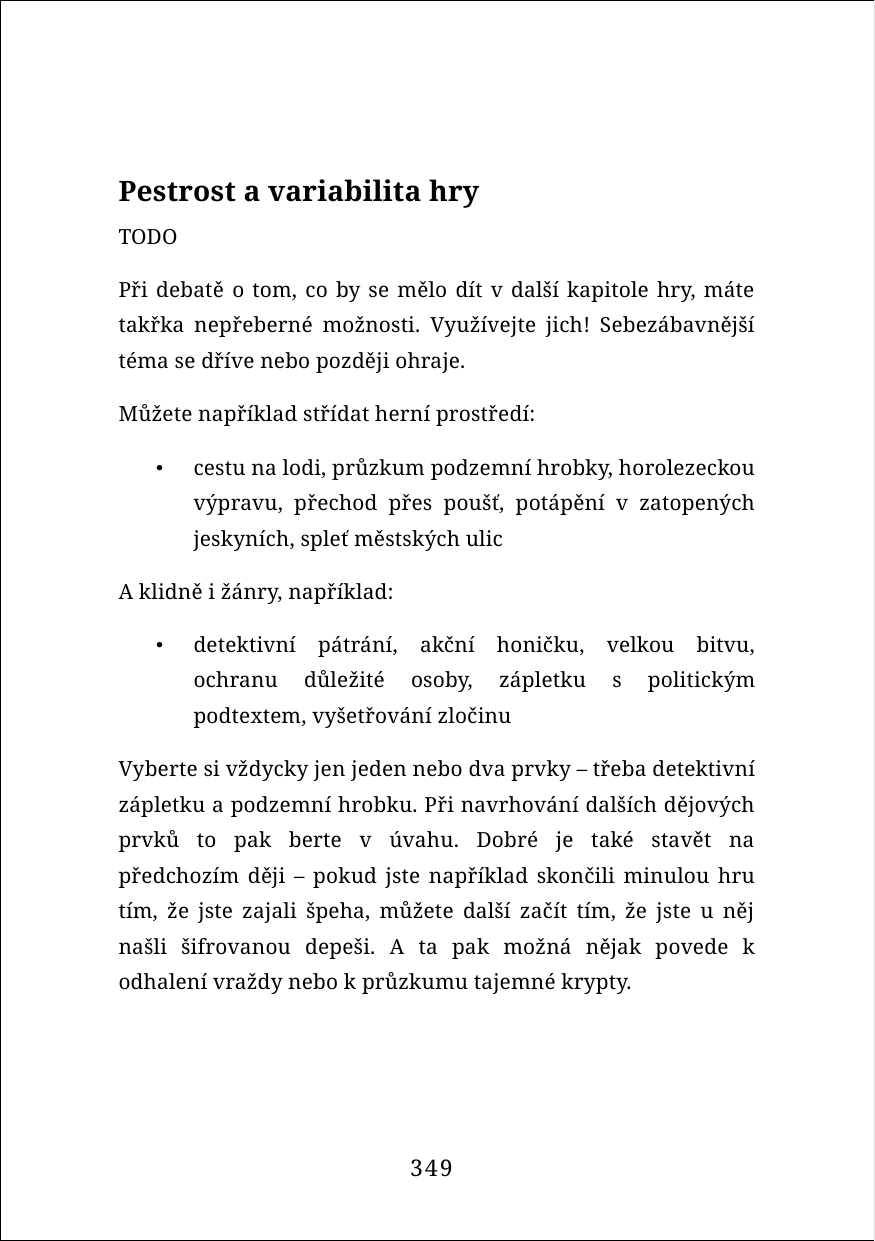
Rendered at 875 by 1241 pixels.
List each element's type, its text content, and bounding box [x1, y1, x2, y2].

list cestu na lodi, průzkum podzemní hrobky, horolezeckou výpravu, přechod přes poušť, potápění v zatopených jeskyních, spleť městských ulic [156, 453, 756, 552]
subtitle Pestrost a variabilita hry [118, 172, 756, 210]
text Při debatě o tom, co by se mělo dít v další kapitole hry, máte takřka nepřeberné možnosti. Využívejte jich! Sebezábavnější téma se dříve nebo později ohraje. [118, 275, 756, 374]
text Můžete například střídat herní prostředí: [118, 399, 756, 428]
text TODO [118, 222, 756, 250]
text A klidně i žánry, například: [118, 577, 756, 605]
text Vyberte si vždycky jen jeden nebo dva prvky – třeba detektivní zápletku a podzemní hrobku. Při navrhování dalších dějových prvků to pak berte v úvahu. Dobré je také stavět na předchozím ději – pokud jste například skončili minulou hru tím, že jste zajali špeha, můžete další začít tím, že jste u něj našli šifrovanou depeši. A ta pak možná nějak povede k odhalení vraždy nebo k průzkumu tajemné krypty. [118, 754, 756, 996]
list detektivní pátrání, akční honičku, velkou bitvu, ochranu důležité osoby, zápletku s politickým podtextem, vyšetřování zločinu [156, 630, 756, 729]
